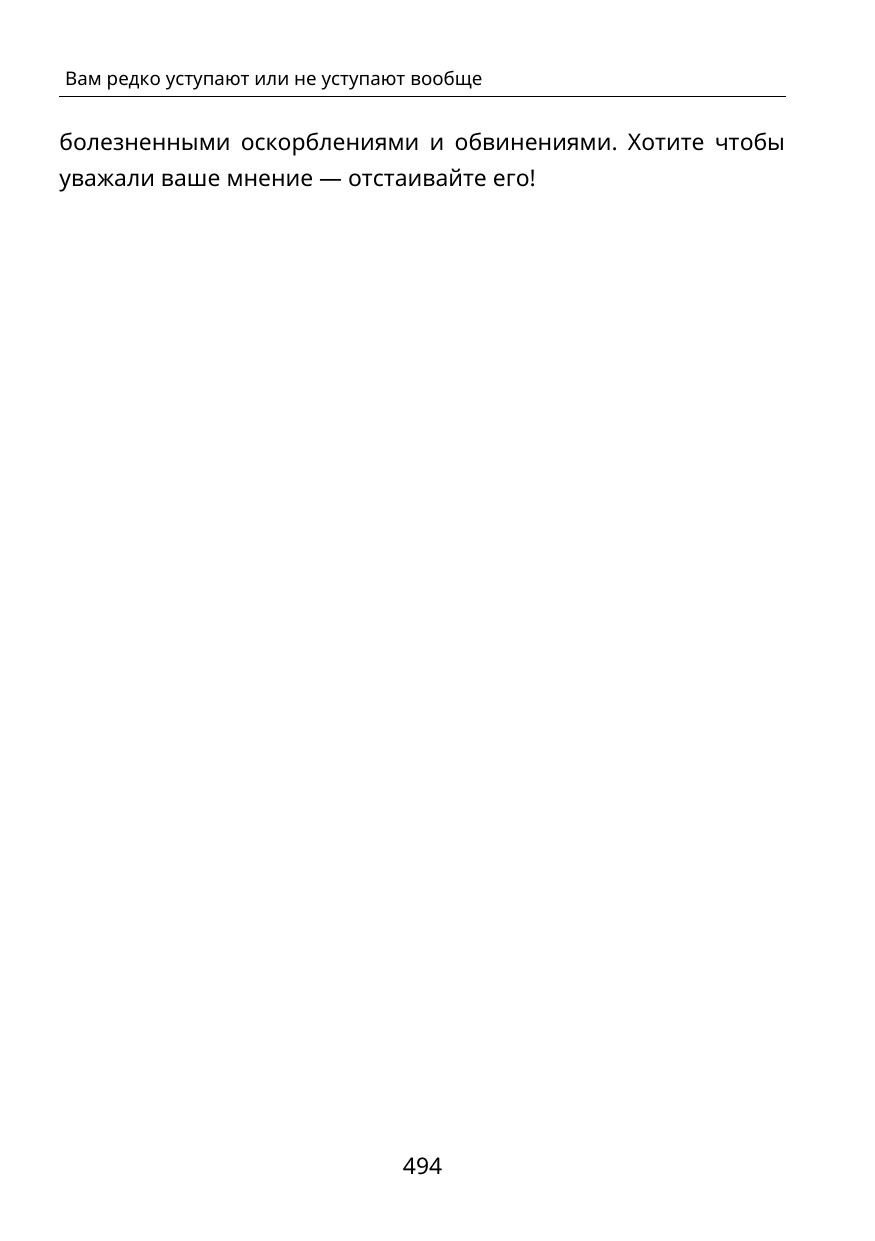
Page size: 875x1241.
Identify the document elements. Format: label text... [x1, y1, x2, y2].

text болезненными оскорблениями и обвинениями. Хотите чтобы уважали ваше мнение — отстаивайте его! [59, 126, 786, 193]
